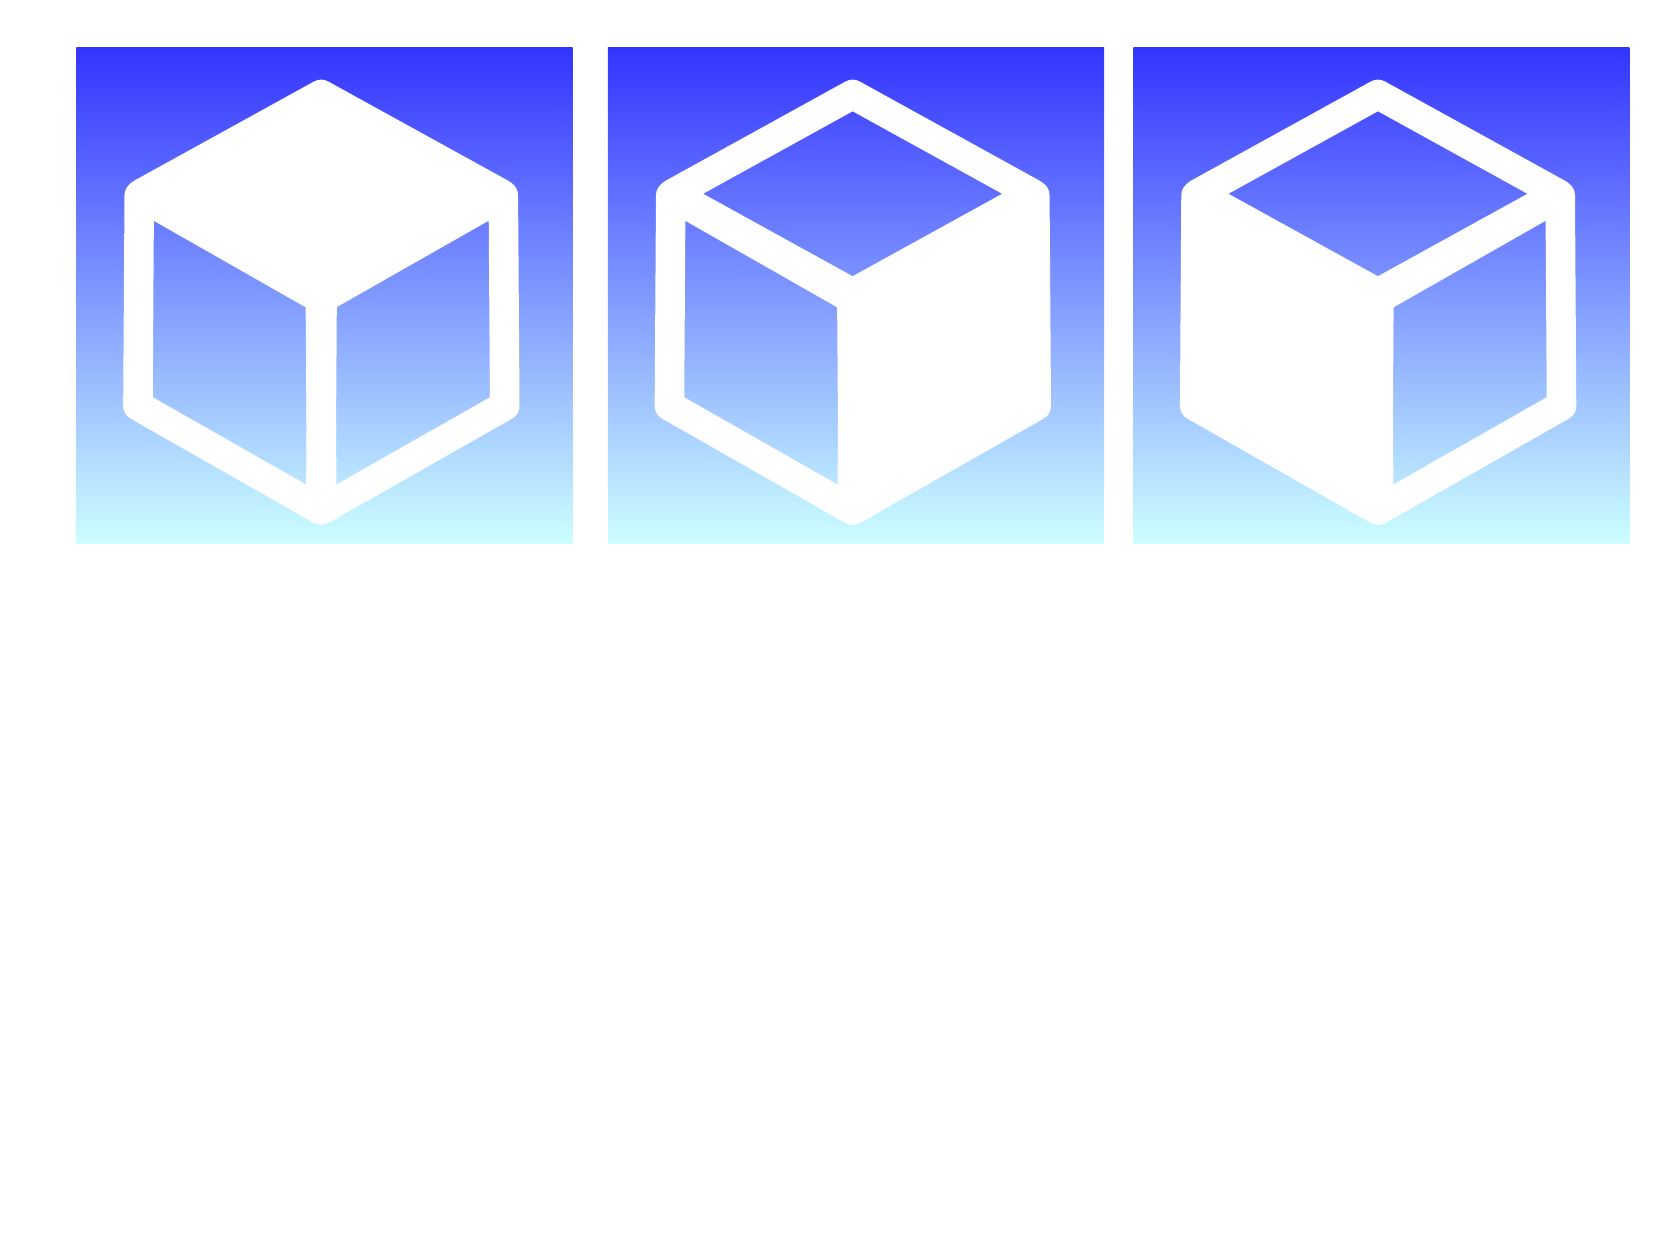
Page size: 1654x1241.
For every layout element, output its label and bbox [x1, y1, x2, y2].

text_box [76, 47, 573, 544]
text_box [1133, 47, 1630, 544]
text_box [607, 47, 1105, 544]
